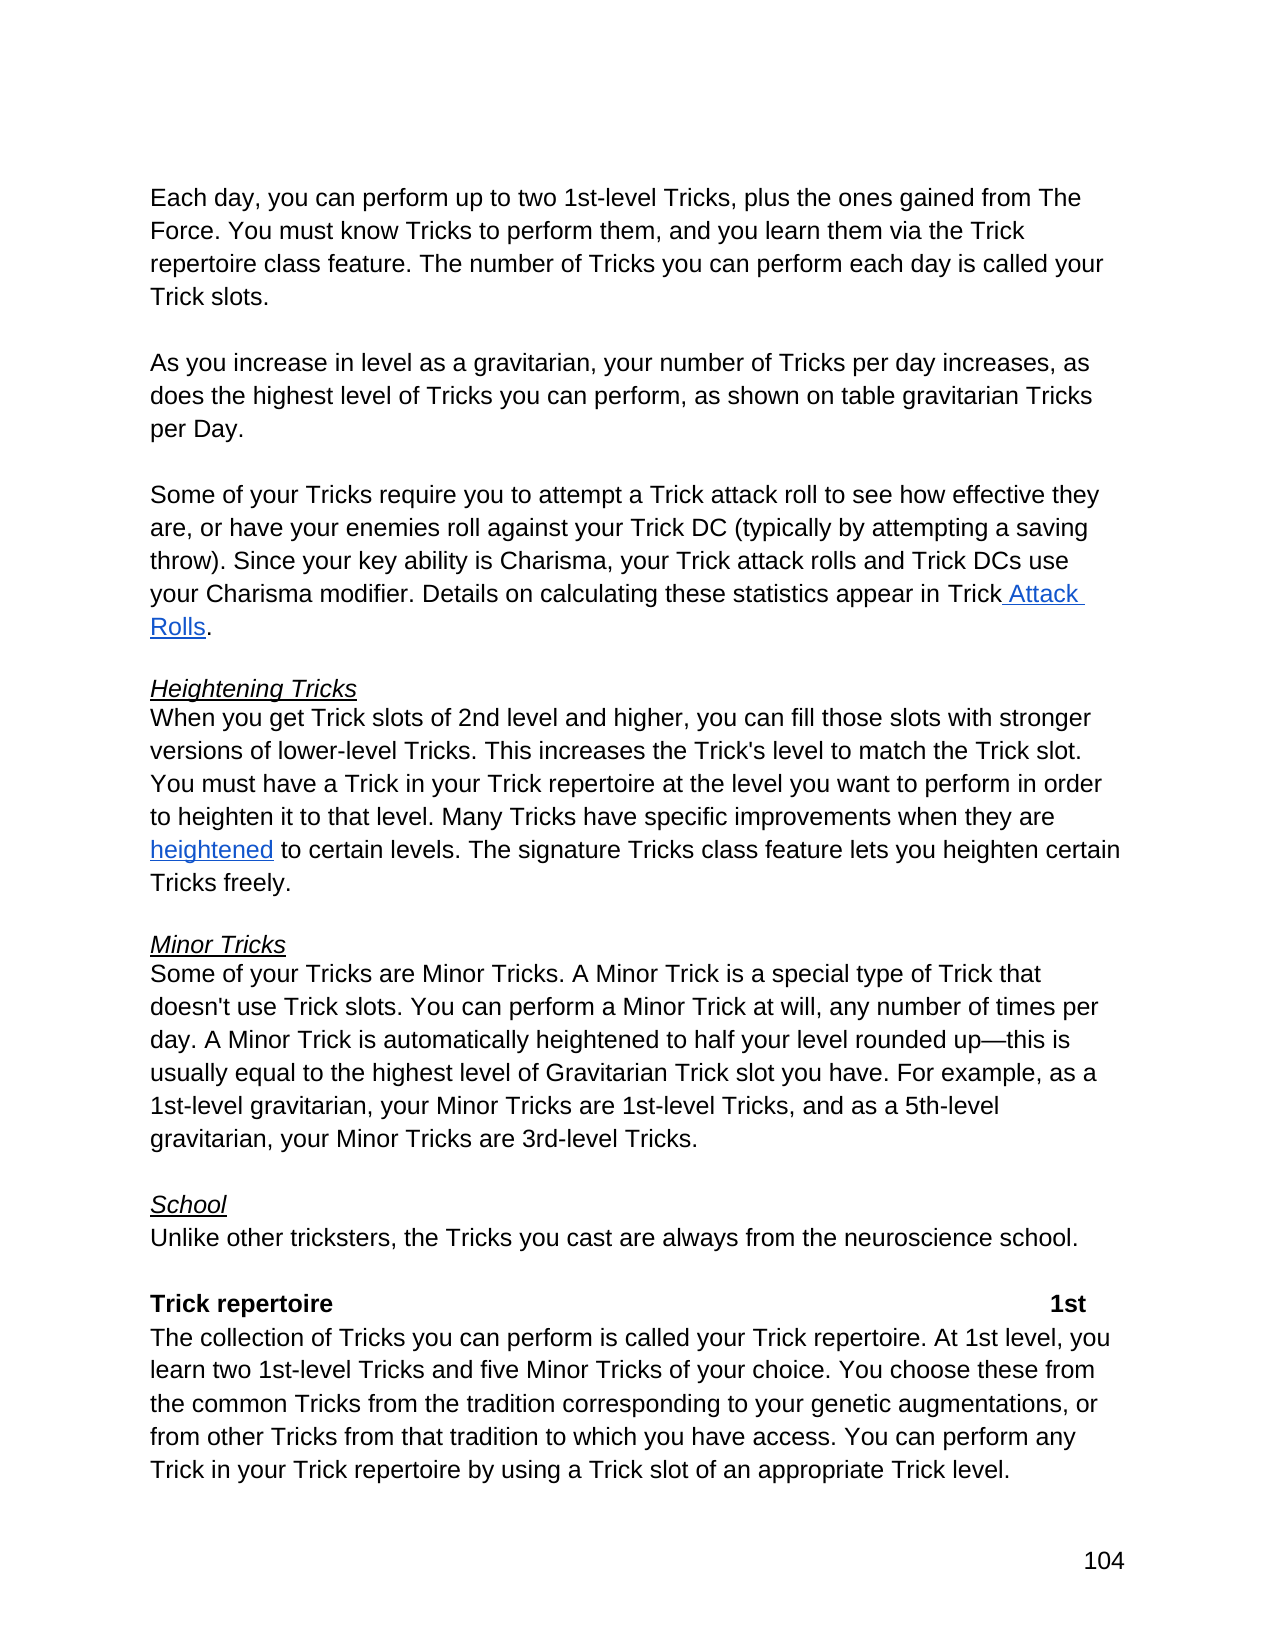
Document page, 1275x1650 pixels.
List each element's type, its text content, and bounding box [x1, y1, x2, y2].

text Minor Tricks [150, 931, 1125, 959]
text Heightening Tricks [150, 674, 1125, 703]
text The collection of Tricks you can perform is called your Trick repertoire. At 1st level, you learn two 1st-level Tricks and five Minor Tricks of your choice. You choose these from the common Tricks from the tradition corresponding to your genetic augmentations, or from other Tricks from that tradition to which you have access. You can perform any Trick in your Trick repertoire by using a Trick slot of an appropriate Trick level. [150, 1322, 1125, 1483]
text As you increase in level as a gravitarian, your number of Tricks per day increases, as does the highest level of Tricks you can perform, as shown on table gravitarian Tricks per Day. [150, 348, 1125, 443]
text Trick repertoire 1st [150, 1289, 1125, 1318]
text Each day, you can perform up to two 1st-level Tricks, plus the ones gained from The Force. You must know Tricks to perform them, and you learn them via the Trick repertoire class feature. The number of Tricks you can perform each day is called your Trick slots. [150, 183, 1125, 311]
text Unlike other tricksters, the Tricks you cast are always from the neuroscience school. [150, 1223, 1125, 1252]
text Some of your Tricks require you to attempt a Trick attack roll to see how effective they are, or have your enemies roll against your Trick DC (typically by attempting a saving throw). Since your key ability is Charisma, your Trick attack rolls and Trick DCs use your Charisma modifier. Details on calculating these statistics appear in Trick Attack Rolls. [150, 480, 1125, 641]
text Some of your Tricks are Minor Tricks. A Minor Trick is a special type of Trick that doesn't use Trick slots. You can perform a Minor Trick at will, any number of times per day. A Minor Trick is automatically heightened to half your level rounded up—this is usually equal to the highest level of Gravitarian Trick slot you have. For example, as a 1st-level gravitarian, your Minor Tricks are 1st-level Tricks, and as a 5th-level gravitarian, your Minor Tricks are 3rd-level Tricks. [150, 959, 1125, 1153]
text When you get Trick slots of 2nd level and higher, you can fill those slots with stronger versions of lower-level Tricks. This increases the Trick's level to match the Trick slot. You must have a Trick in your Trick repertoire at the level you want to perform in order to heighten it to that level. Many Tricks have specific improvements when they are heightened to certain levels. The signature Tricks class feature lets you heighten certain Tricks freely. [150, 703, 1125, 897]
text School [150, 1190, 1125, 1219]
